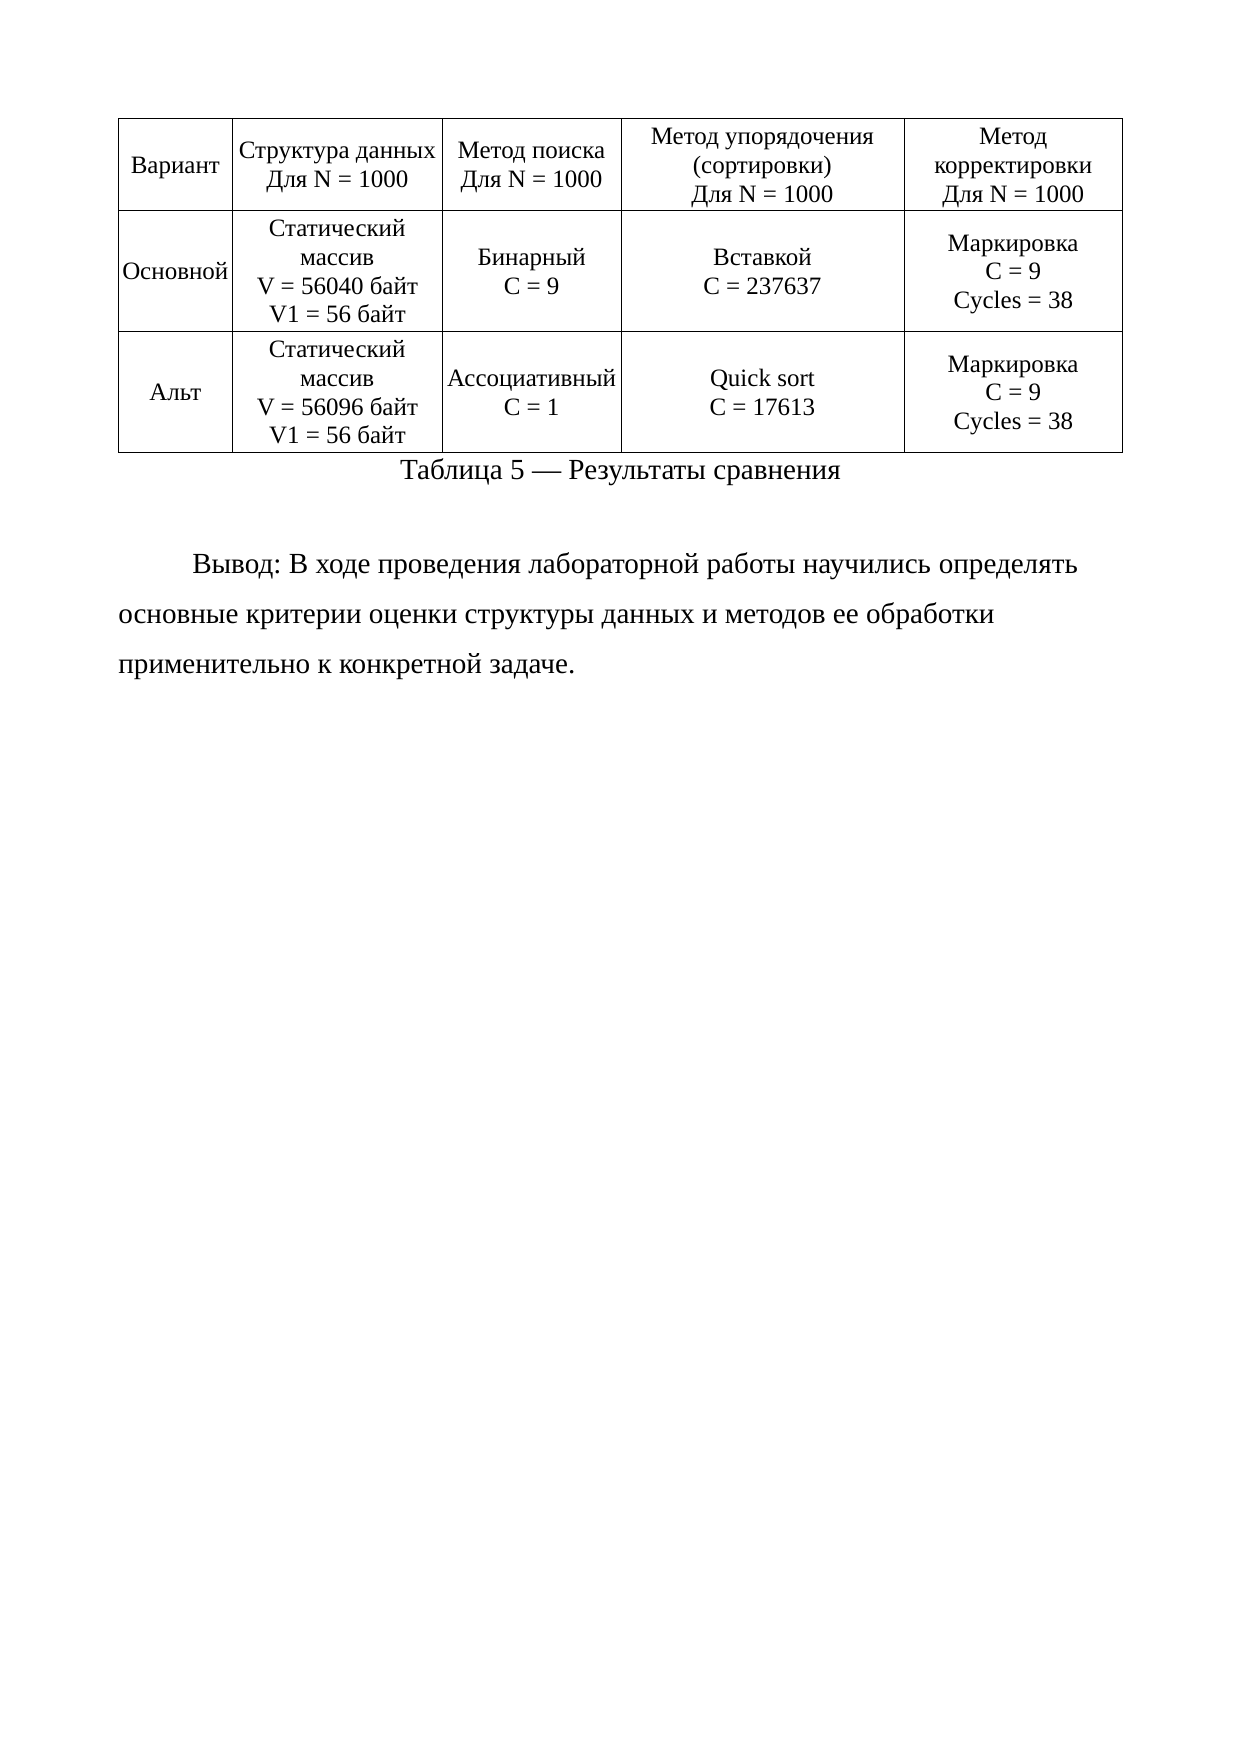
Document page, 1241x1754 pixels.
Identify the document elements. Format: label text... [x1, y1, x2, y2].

table_cell Бинарный C = 9 [443, 211, 621, 331]
table_cell Статический массив V = 56040 байт V1 = 56 байт [233, 211, 442, 331]
table_header Структура данных Для N = 1000 [233, 119, 442, 210]
table_cell Основной [119, 211, 232, 331]
table_cell Маркировка C = 9 Cycles = 38 [905, 332, 1122, 452]
table_cell Маркировка C = 9 Cycles = 38 [905, 211, 1122, 331]
table_header Метод корректировки Для N = 1000 [905, 119, 1122, 210]
table_header Вариант [119, 119, 232, 210]
table_header Метод упорядочения (сортировки) Для N = 1000 [622, 119, 904, 210]
table_cell Ассоциативный C = 1 [443, 332, 621, 452]
table_header Метод поиска Для N = 1000 [443, 119, 621, 210]
table_cell Альт [119, 332, 232, 452]
table_cell Вставкой C = 237637 [622, 211, 904, 331]
table_cell Quick sort C = 17613 [622, 332, 904, 452]
table_cell Статический массив V = 56096 байт V1 = 56 байт [233, 332, 442, 452]
text Вывод: В ходе проведения лабораторной работы научились определять основные критерии оценки структуры данных и методов ее обработки применительно к конкретной задаче. [118, 546, 1122, 680]
text Таблица 5 — Результаты сравнения [118, 453, 1122, 486]
